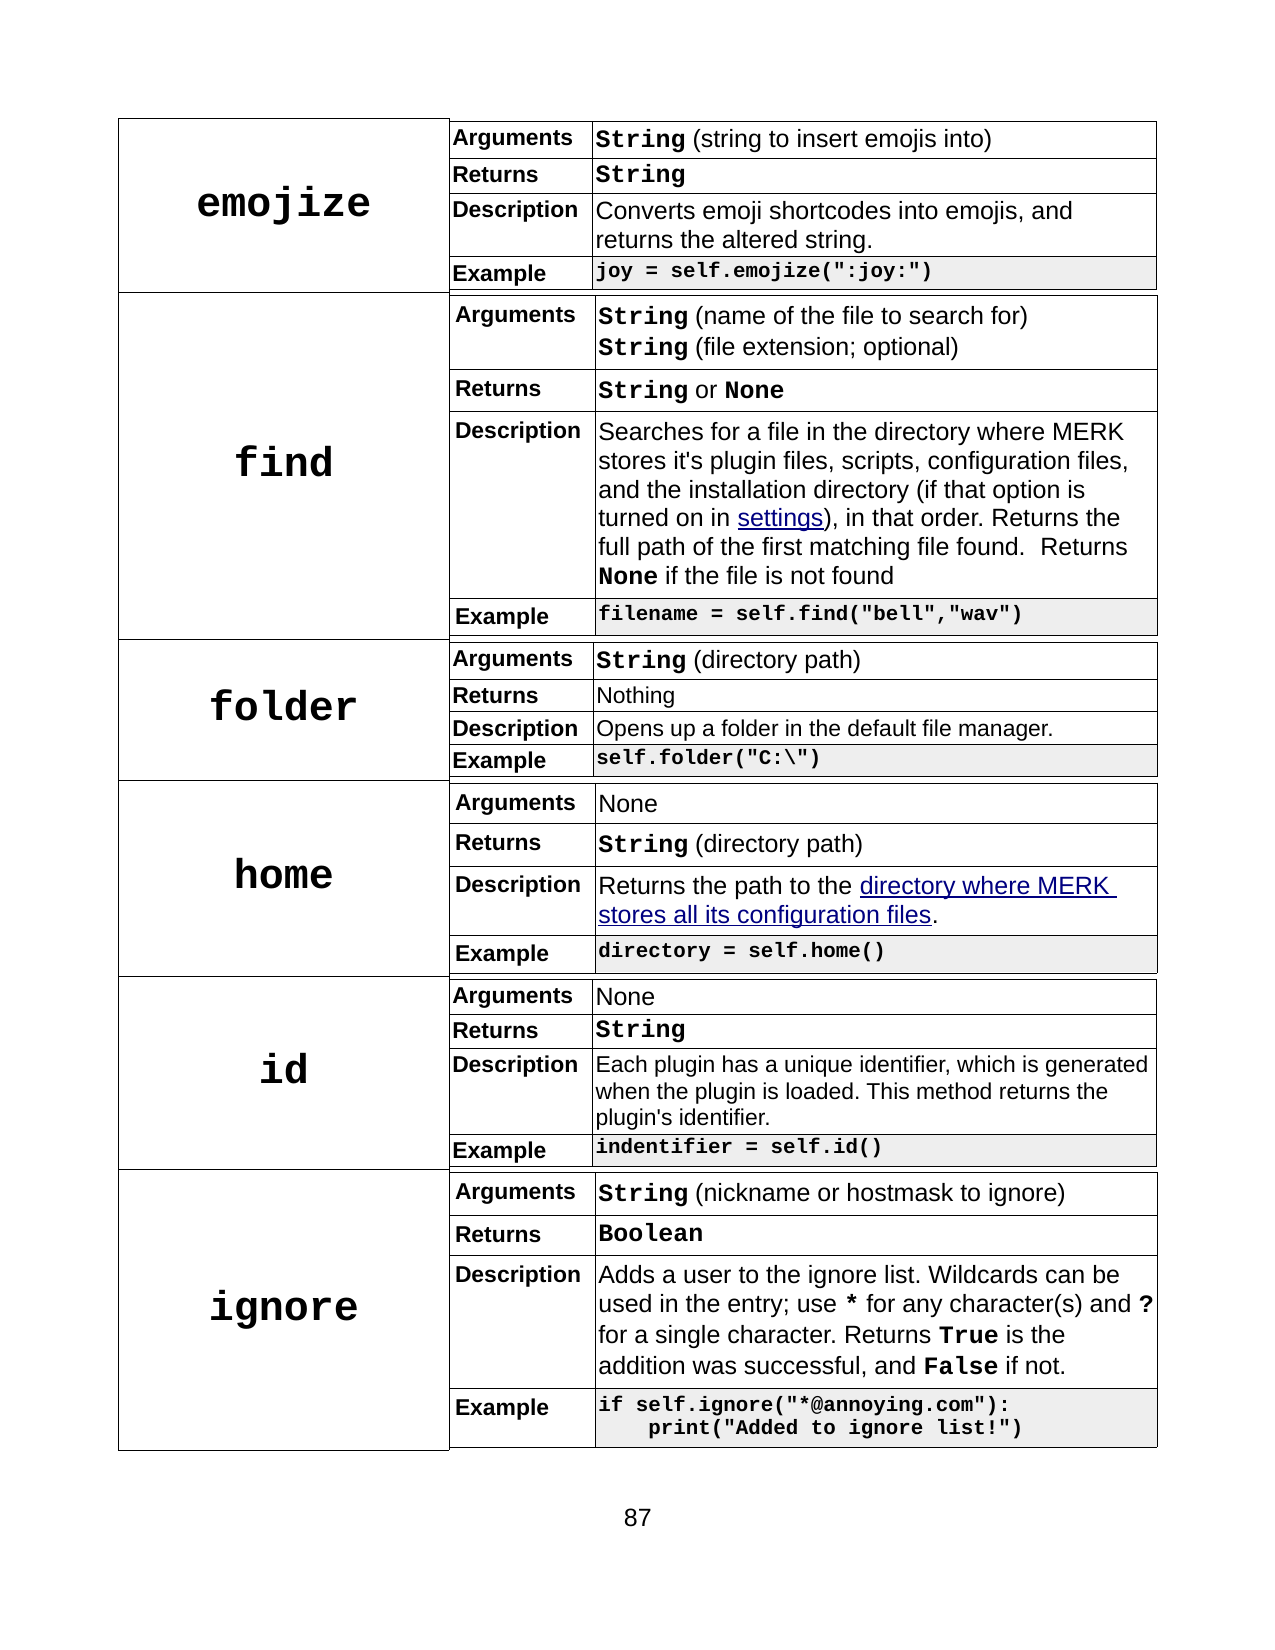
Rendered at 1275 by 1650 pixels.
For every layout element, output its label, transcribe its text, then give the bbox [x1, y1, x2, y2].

table_cell Returns [450, 159, 592, 193]
table_cell Description [450, 194, 592, 256]
table_header String (directory path) [594, 643, 1157, 679]
table_header Arguments [450, 643, 593, 679]
table_cell Example [450, 599, 595, 635]
table_cell indentifier = self.id() [593, 1135, 1156, 1166]
table_cell Returns [450, 1015, 592, 1048]
table_cell Example [450, 1389, 595, 1447]
table_header Arguments [450, 122, 592, 158]
table_cell String [593, 1015, 1156, 1048]
table_cell String [593, 159, 1156, 193]
table_cell folder [119, 640, 449, 779]
table_cell id [119, 977, 449, 1169]
table_cell String (directory path) [596, 824, 1157, 866]
table_cell find [119, 293, 449, 639]
table_cell emojize [119, 119, 449, 292]
table_cell Description [450, 1049, 592, 1133]
table_cell Returns the path to the directory where MERK stores all its configuration files. [596, 867, 1157, 934]
table_header Arguments [450, 1173, 595, 1215]
table_cell self.folder("C:\") [594, 745, 1157, 776]
table_header Arguments [450, 784, 595, 823]
table_cell Nothing [594, 680, 1157, 711]
table_header String (string to insert emojis into) [593, 122, 1156, 158]
table_cell if self.ignore("*@annoying.com"): print("Added to ignore list!") [596, 1389, 1157, 1447]
table_cell Description [450, 867, 595, 934]
table_header Arguments [450, 980, 592, 1014]
table_cell String or None [596, 370, 1157, 411]
table_cell Searches for a file in the directory where MERK stores it's plugin files, scripts, configuration files, and the installation directory (if that option is turned on in settings), in that order. Returns the full path of the first matching file found. Returns None if the file is not found [596, 412, 1157, 597]
table_cell Description [450, 712, 593, 744]
table_header Arguments [450, 296, 595, 369]
table_cell Boolean [596, 1216, 1157, 1255]
table_cell Example [450, 745, 593, 776]
table_cell home [119, 781, 449, 976]
table_cell filename = self.find("bell","wav") [596, 599, 1157, 635]
table_cell directory = self.home() [596, 936, 1157, 972]
table_cell Returns [450, 1216, 595, 1255]
table_header None [596, 784, 1157, 823]
table_header None [593, 980, 1156, 1014]
table_header String (name of the file to search for) String (file extension; optional) [596, 296, 1157, 369]
table_cell Opens up a folder in the default file manager. [594, 712, 1157, 744]
table_cell joy = self.emojize(":joy:") [593, 257, 1156, 289]
table_header String (nickname or hostmask to ignore) [596, 1173, 1157, 1215]
table_cell Example [450, 1135, 592, 1166]
table_cell Adds a user to the ignore list. Wildcards can be used in the entry; use * for any character(s) and ? for a single character. Returns True is the addition was successful, and False if not. [596, 1256, 1157, 1388]
table_cell ignore [119, 1170, 449, 1450]
table_cell Description [450, 412, 595, 597]
table_cell Returns [450, 680, 593, 711]
table_cell Each plugin has a unique identifier, which is generated when the plugin is loaded. This method returns the plugin's identifier. [593, 1049, 1156, 1133]
table_cell Example [450, 257, 592, 289]
table_cell Returns [450, 370, 595, 411]
table_cell Description [450, 1256, 595, 1388]
table_cell Converts emoji shortcodes into emojis, and returns the altered string. [593, 194, 1156, 256]
table_cell Example [450, 936, 595, 972]
table_cell Returns [450, 824, 595, 866]
